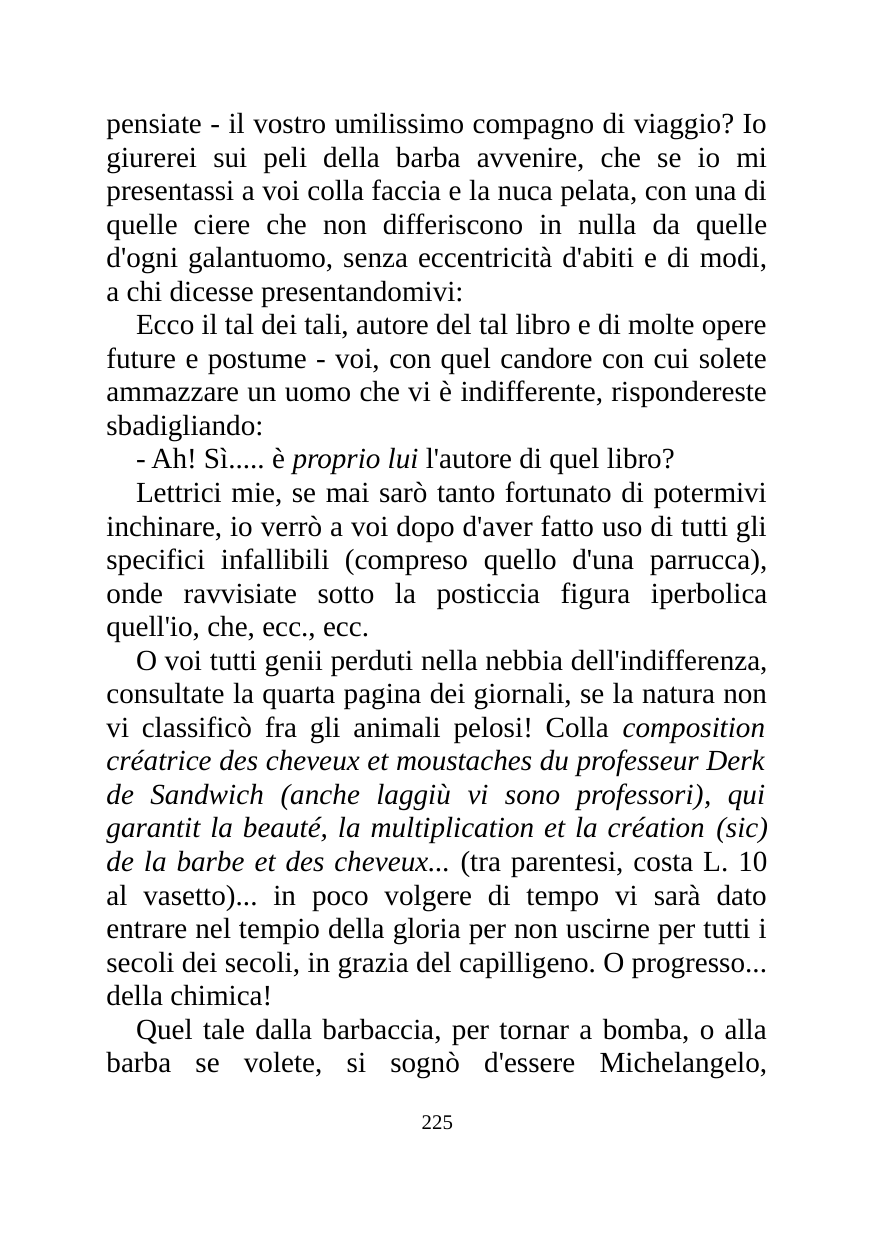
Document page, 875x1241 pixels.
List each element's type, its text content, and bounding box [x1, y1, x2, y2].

text pensiate - il vostro umilissimo compagno di viaggio? Io giurerei sui peli della barba avvenire, che se io mi presentassi a voi colla faccia e la nuca pelata, con una di quelle ciere che non differiscono in nulla da quelle d'ogni galantuomo, senza eccentricità d'abiti e di modi, a chi dicesse presentandomivi: [106, 106, 768, 307]
text O voi tutti genii perduti nella nebbia dell'indifferenza, consultate la quarta pagina dei giornali, se la natura non vi classificò fra gli animali pelosi! Colla composition créatrice des cheveux et moustaches du professeur Derk de Sandwich (anche laggiù vi sono professori), qui garantit la beauté, la multiplication et la création (sic) de la barbe et des cheveux... (tra parentesi, costa L. 10 al vasetto)... in poco volgere di tempo vi sarà dato entrare nel tempio della gloria per non uscirne per tutti i secoli dei secoli, in grazia del capilligeno. O progresso... della chimica! [106, 643, 768, 1012]
text - Ah! Sì..... è proprio lui l'autore di quel libro? [106, 442, 768, 475]
text Quel tale dalla barbaccia, per tornar a bomba, o alla barba se volete, si sognò d'essere Michelangelo, [106, 1012, 768, 1079]
text Lettrici mie, se mai sarò tanto fortunato di potermivi inchinare, io verrò a voi dopo d'aver fatto uso di tutti gli specifici infallibili (compreso quello d'una parrucca), onde ravvisiate sotto la posticcia figura iperbolica quell'io, che, ecc., ecc. [106, 475, 768, 643]
text Ecco il tal dei tali, autore del tal libro e di molte opere future e postume - voi, con quel candore con cui solete ammazzare un uomo che vi è indifferente, rispondereste sbadigliando: [106, 307, 768, 442]
